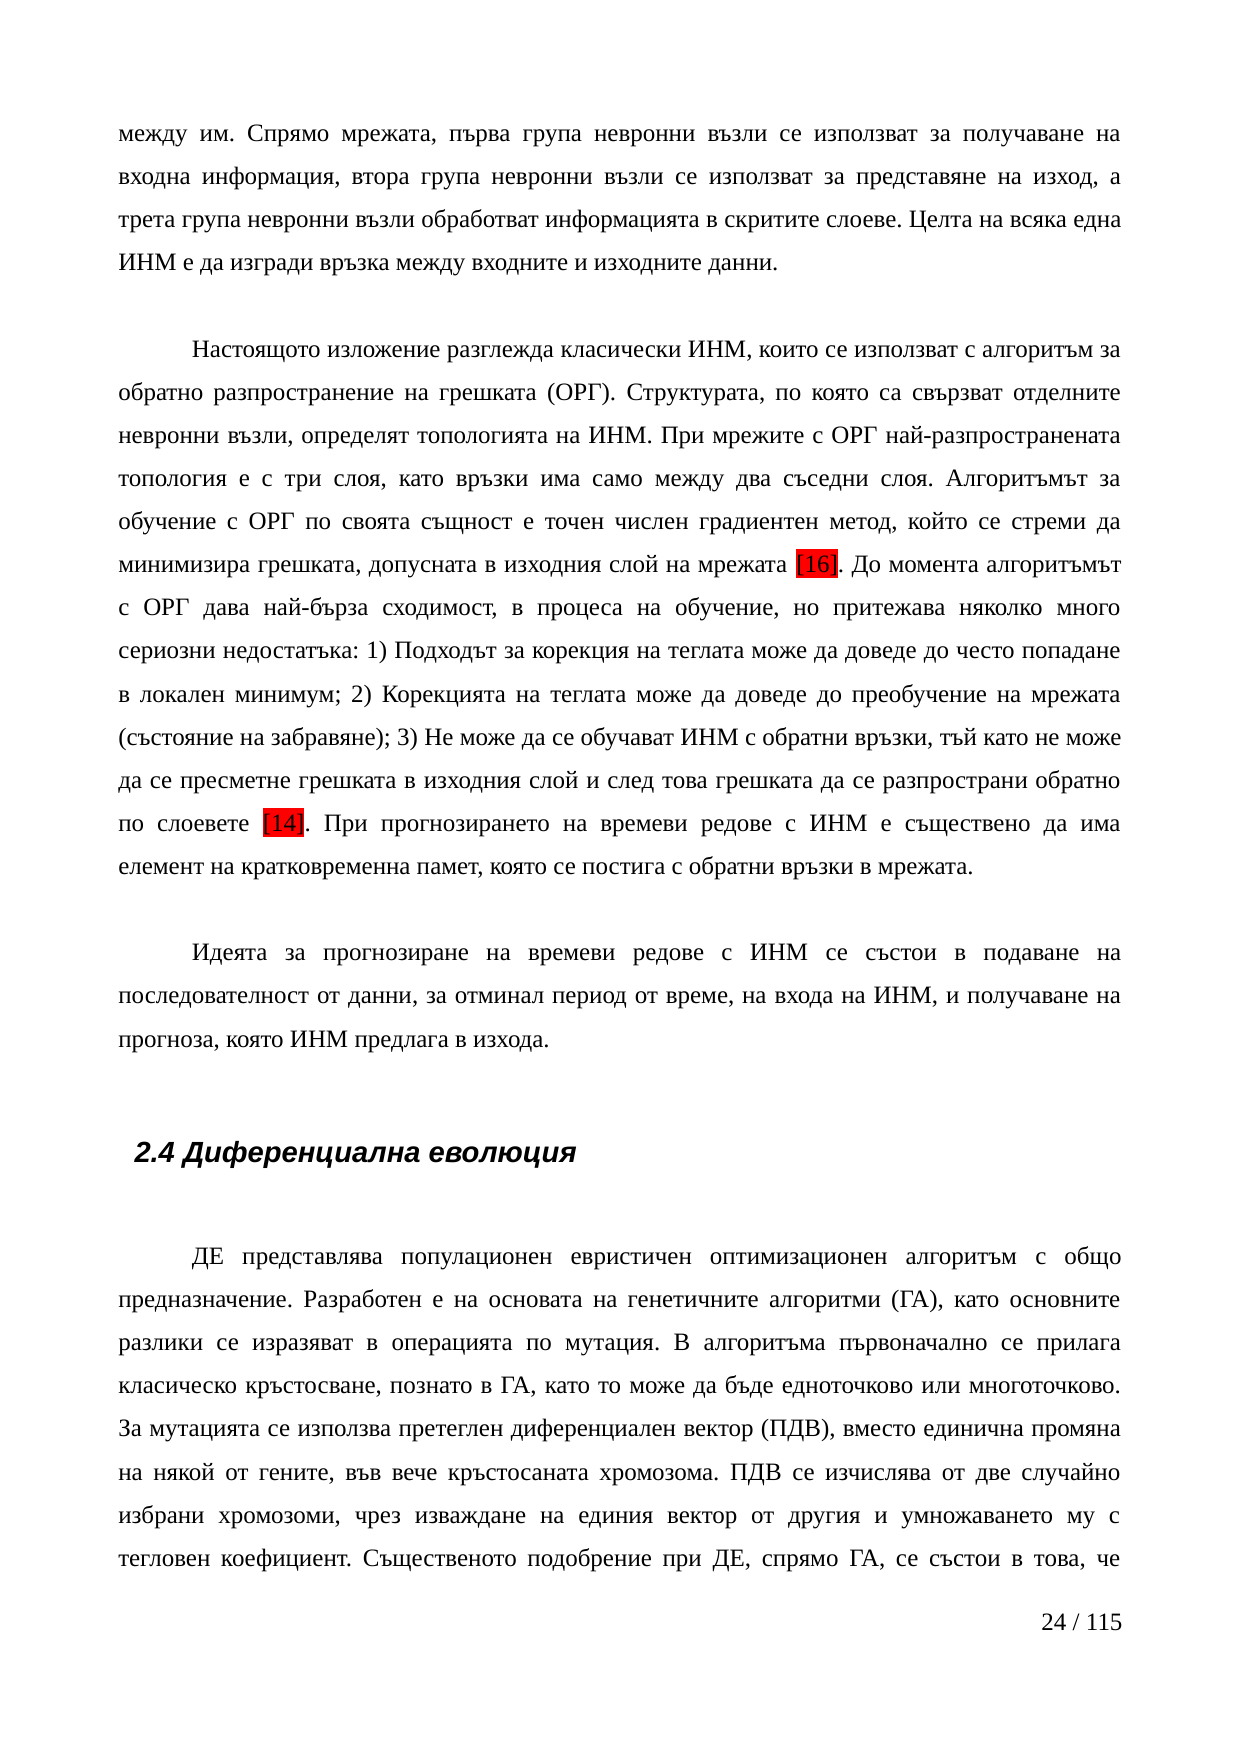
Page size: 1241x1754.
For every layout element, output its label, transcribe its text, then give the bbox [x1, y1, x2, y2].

text ДЕ представлява популационен евристичен оптимизационен алгоритъм с общо предназначение. Разработен е на основата на генетичните алгоритми (ГА), като основните разлики се изразяват в операцията по мутация. В алгоритъма първоначално се прилага класическо кръстосване, познато в ГА, като то може да бъде едноточково или многоточково. За мутацията се използва претеглен диференциален вектор (ПДВ), вместо единична промяна на някой от гените, във вече кръстосаната хромозома. ПДВ се изчислява от две случайно избрани хромозоми, чрез изваждане на единия вектор от другия и умножаването му с тегловен коефициент. Същественото подобрение при ДЕ, спрямо ГА, се състои в това, че [118, 1241, 1122, 1572]
text Настоящото изложение разглежда класически ИНМ, които се използват с алгоритъм за обратно разпространение на грешката (ОРГ). Структурата, по която са свързват отделните невронни възли, определят топологията на ИНМ. При мрежите с ОРГ най-разпространената топология е с три слоя, като връзки има само между два съседни слоя. Алгоритъмът за обучение с ОРГ по своята същност е точен числен градиентен метод, който се стреми да минимизира грешката, допусната в изходния слой на мрежата [16]. До момента алгоритъмът с ОРГ дава най-бърза сходимост, в процеса на обучение, но притежава няколко много сериозни недостатъка: 1) Подходът за корекция на теглата може да доведе до често попадане в локален минимум; 2) Корекцията на теглата може да доведе до преобучение на мрежата (състояние на забравяне); 3) Не може да се обучават ИНМ с обратни връзки, тъй като не може да се пресметне грешката в изходния слой и след това грешката да се разпространи обратно по слоевете [14]. При прогнозирането на времеви редове с ИНМ е съществено да има елемент на кратковременна памет, която се постига с обратни връзки в мрежата. [118, 334, 1122, 880]
subtitle 2.4 Диференциална еволюция [118, 1135, 1122, 1168]
text между им. Спрямо мрежата, първа група невронни възли се използват за получаване на входна информация, втора група невронни възли се използват за представяне на изход, а трета група невронни възли обработват информацията в скритите слоеве. Целта на всяка една ИНМ е да изгради връзка между входните и изходните данни. [118, 118, 1122, 276]
text Идеята за прогнозиране на времеви редове с ИНМ се състои в подаване на последователност от данни, за отминал период от време, на входа на ИНМ, и получаване на прогноза, която ИНМ предлага в изхода. [118, 937, 1122, 1052]
